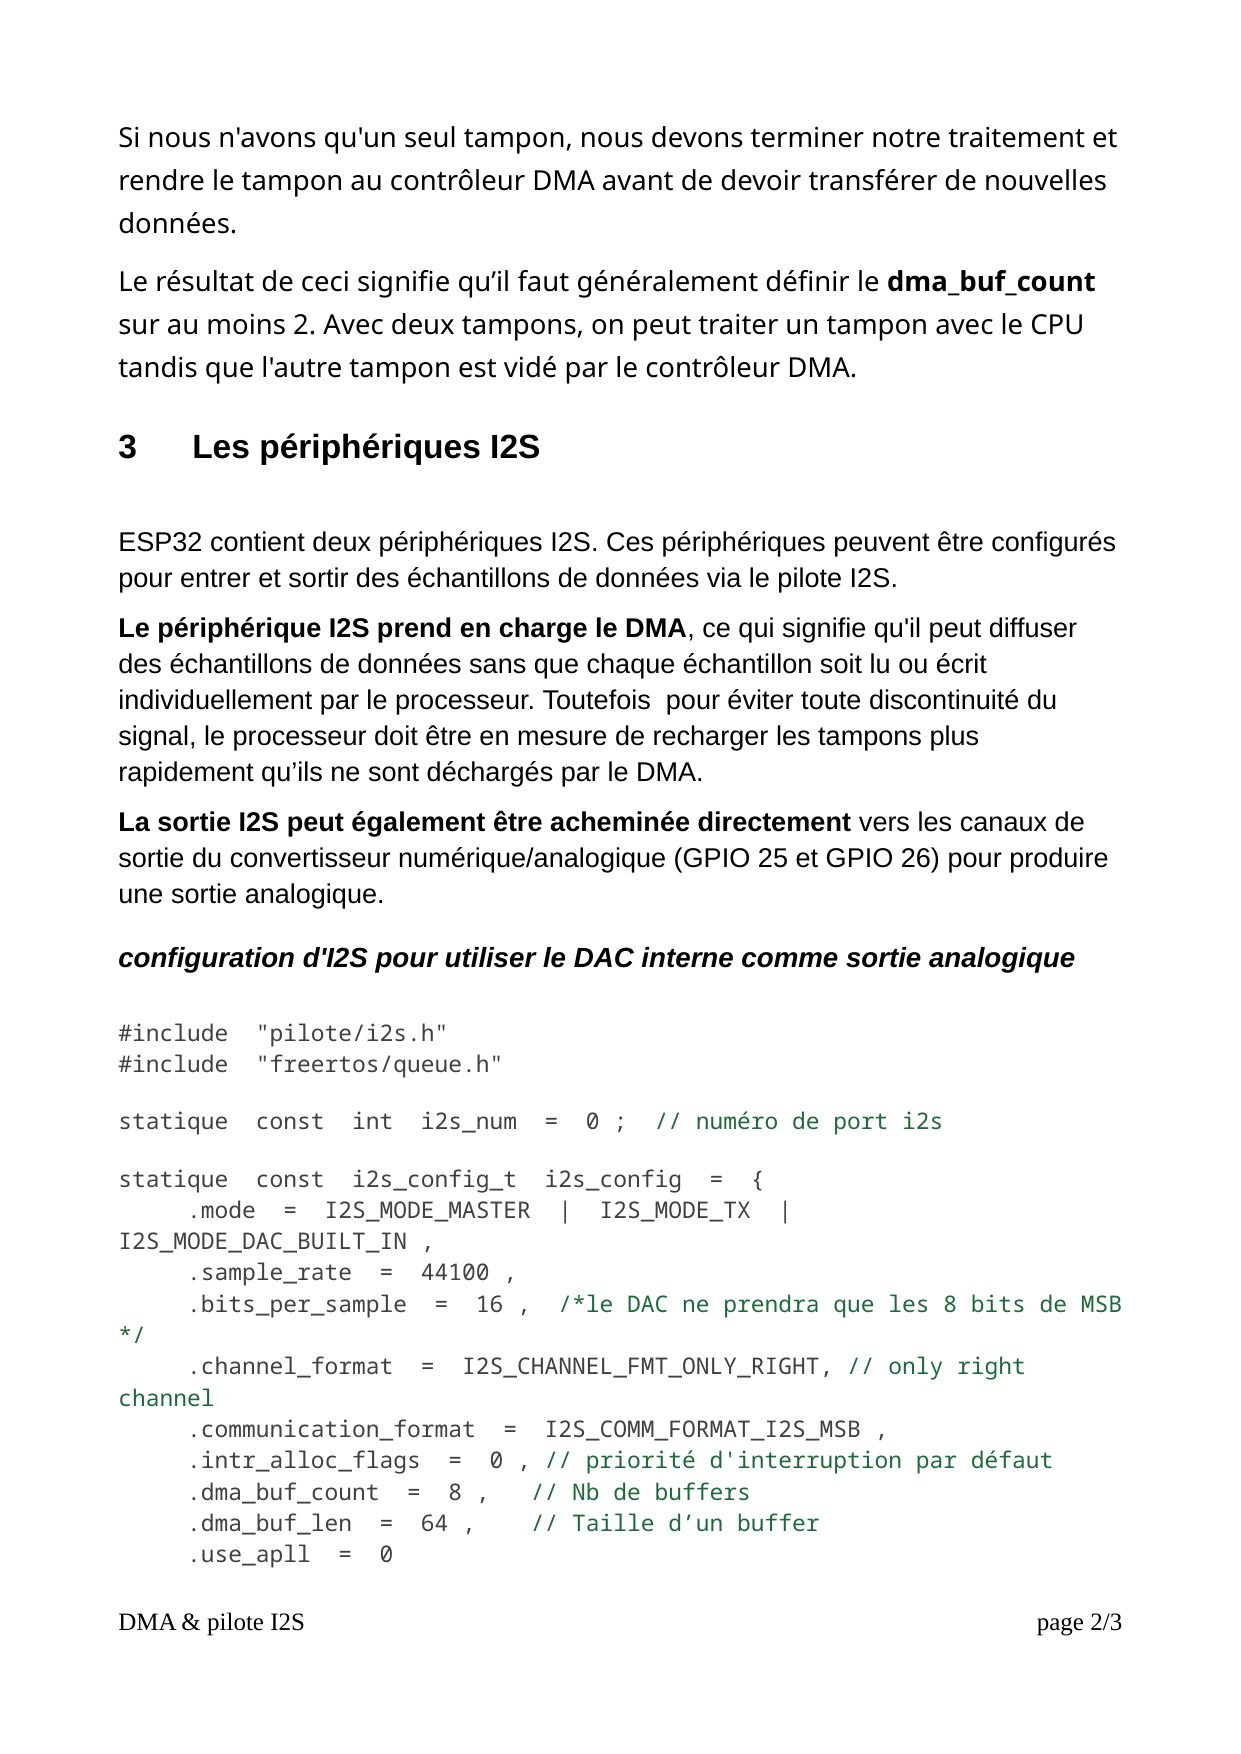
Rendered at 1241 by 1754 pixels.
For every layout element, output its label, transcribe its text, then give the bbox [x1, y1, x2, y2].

text .communication_format = I2S_COMM_FORMAT_I2S_MSB , [118, 1413, 1122, 1444]
text .mode = I2S_MODE_MASTER | I2S_MODE_TX | I2S_MODE_DAC_BUILT_IN , [118, 1194, 1122, 1256]
text ESP32 contient deux périphériques I2S. Ces périphériques peuvent être configurés pour entrer et sortir des échantillons de données via le pilote I2S. [118, 526, 1122, 593]
text Si nous n'avons qu'un seul tampon, nous devons terminer notre traitement et rendre le tampon au contrôleur DMA avant de devoir transférer de nouvelles données. [118, 118, 1122, 242]
text .dma_buf_len = 64 , // Taille d’un buffer [118, 1507, 1122, 1538]
text statique const i2s_config_t i2s_config = { [118, 1162, 1122, 1194]
text .use_apll = 0 [118, 1538, 1122, 1570]
text .dma_buf_count = 8 , // Nb de buffers [118, 1476, 1122, 1507]
text .intr_alloc_flags = 0 , // priorité d'interruption par défaut [118, 1444, 1122, 1476]
text #include "freertos/queue.h" [118, 1048, 1122, 1079]
text .channel_format = I2S_CHANNEL_FMT_ONLY_RIGHT, // only right channel [118, 1350, 1122, 1413]
text Le résultat de ceci signifie qu’il faut généralement définir le dma_buf_count sur au moins 2. Avec deux tampons, on peut traiter un tampon avec le CPU tandis que l'autre tampon est vidé par le contrôleur DMA. [118, 262, 1122, 386]
text .sample_rate = 44100 , [118, 1256, 1122, 1288]
text Le périphérique I2S prend en charge le DMA, ce qui signifie qu'il peut diffuser des échantillons de données sans que chaque échantillon soit lu ou écrit individuellement par le processeur. Toutefois pour éviter toute discontinuité du signal, le processeur doit être en mesure de recharger les tampons plus rapidement qu’ils ne sont déchargés par le DMA. [118, 612, 1122, 787]
text #include "pilote/i2s.h" [118, 1017, 1122, 1048]
subtitle configuration d'I2S pour utiliser le DAC interne comme sortie analogique [118, 941, 1122, 973]
subtitle Les périphériques I2S [118, 427, 1122, 466]
text statique const int i2s_num = 0 ; // numéro de port i2s [118, 1105, 1122, 1137]
text La sortie I2S peut également être acheminée directement vers les canaux de sortie du convertisseur numérique/analogique (GPIO 25 et GPIO 26) pour produire une sortie analogique. [118, 806, 1122, 909]
text .bits_per_sample = 16 , /*le DAC ne prendra que les 8 bits de MSB */ [118, 1288, 1122, 1350]
